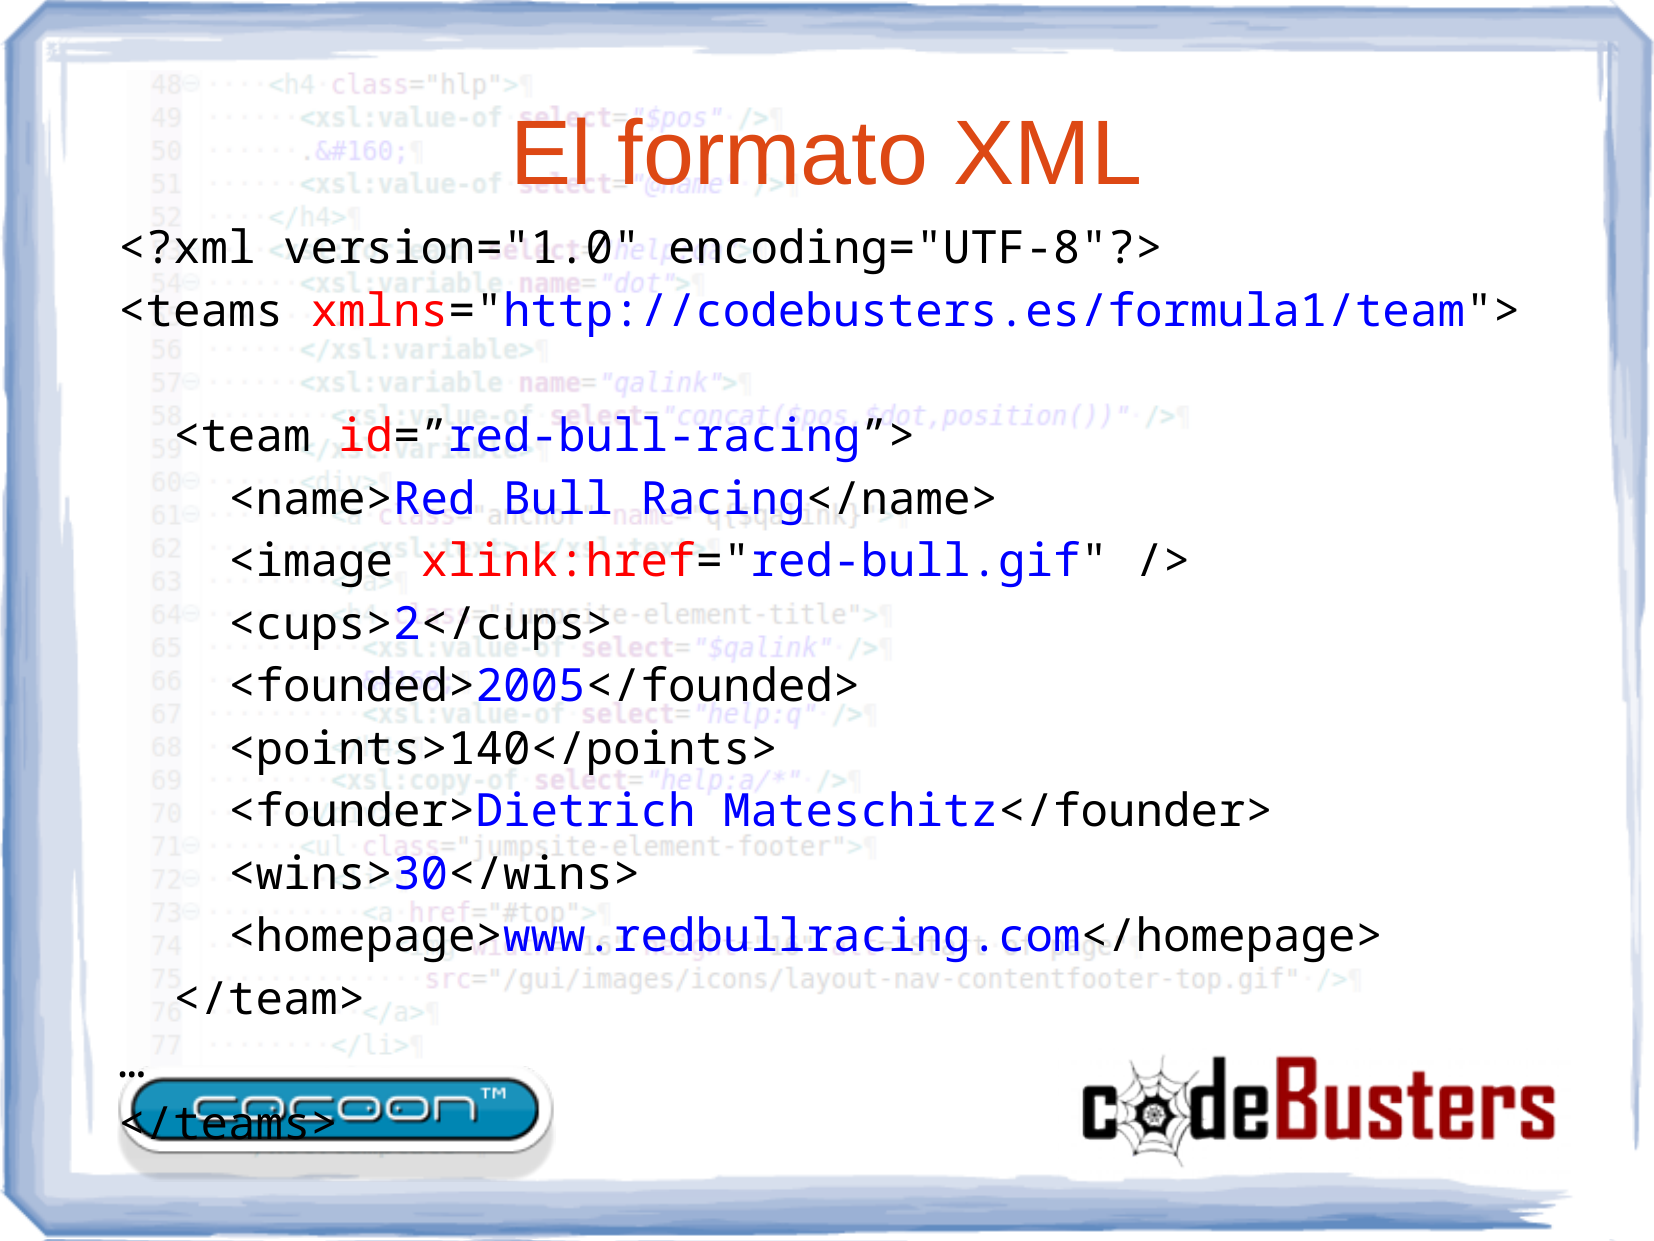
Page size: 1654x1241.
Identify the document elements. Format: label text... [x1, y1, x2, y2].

title El formato XML [82, 49, 1571, 257]
picture [0, 0, 1654, 1241]
subtitle <?xml version="1.0" encoding="UTF-8"?> <teams xmlns="http://codebusters.es/formula1/team"> <team id=”red-bull-racing”> <name>Red Bull Racing</name> <image xlink:href="red-bull.gif" /> <cups>2</cups> <founded>2005</founded> <points>140</points> <founder>Dietrich Mateschitz</founder> <wins>30</wins> <homepage>www.redbullracing.com</homepage> </team> … </teams> [118, 324, 1571, 1044]
